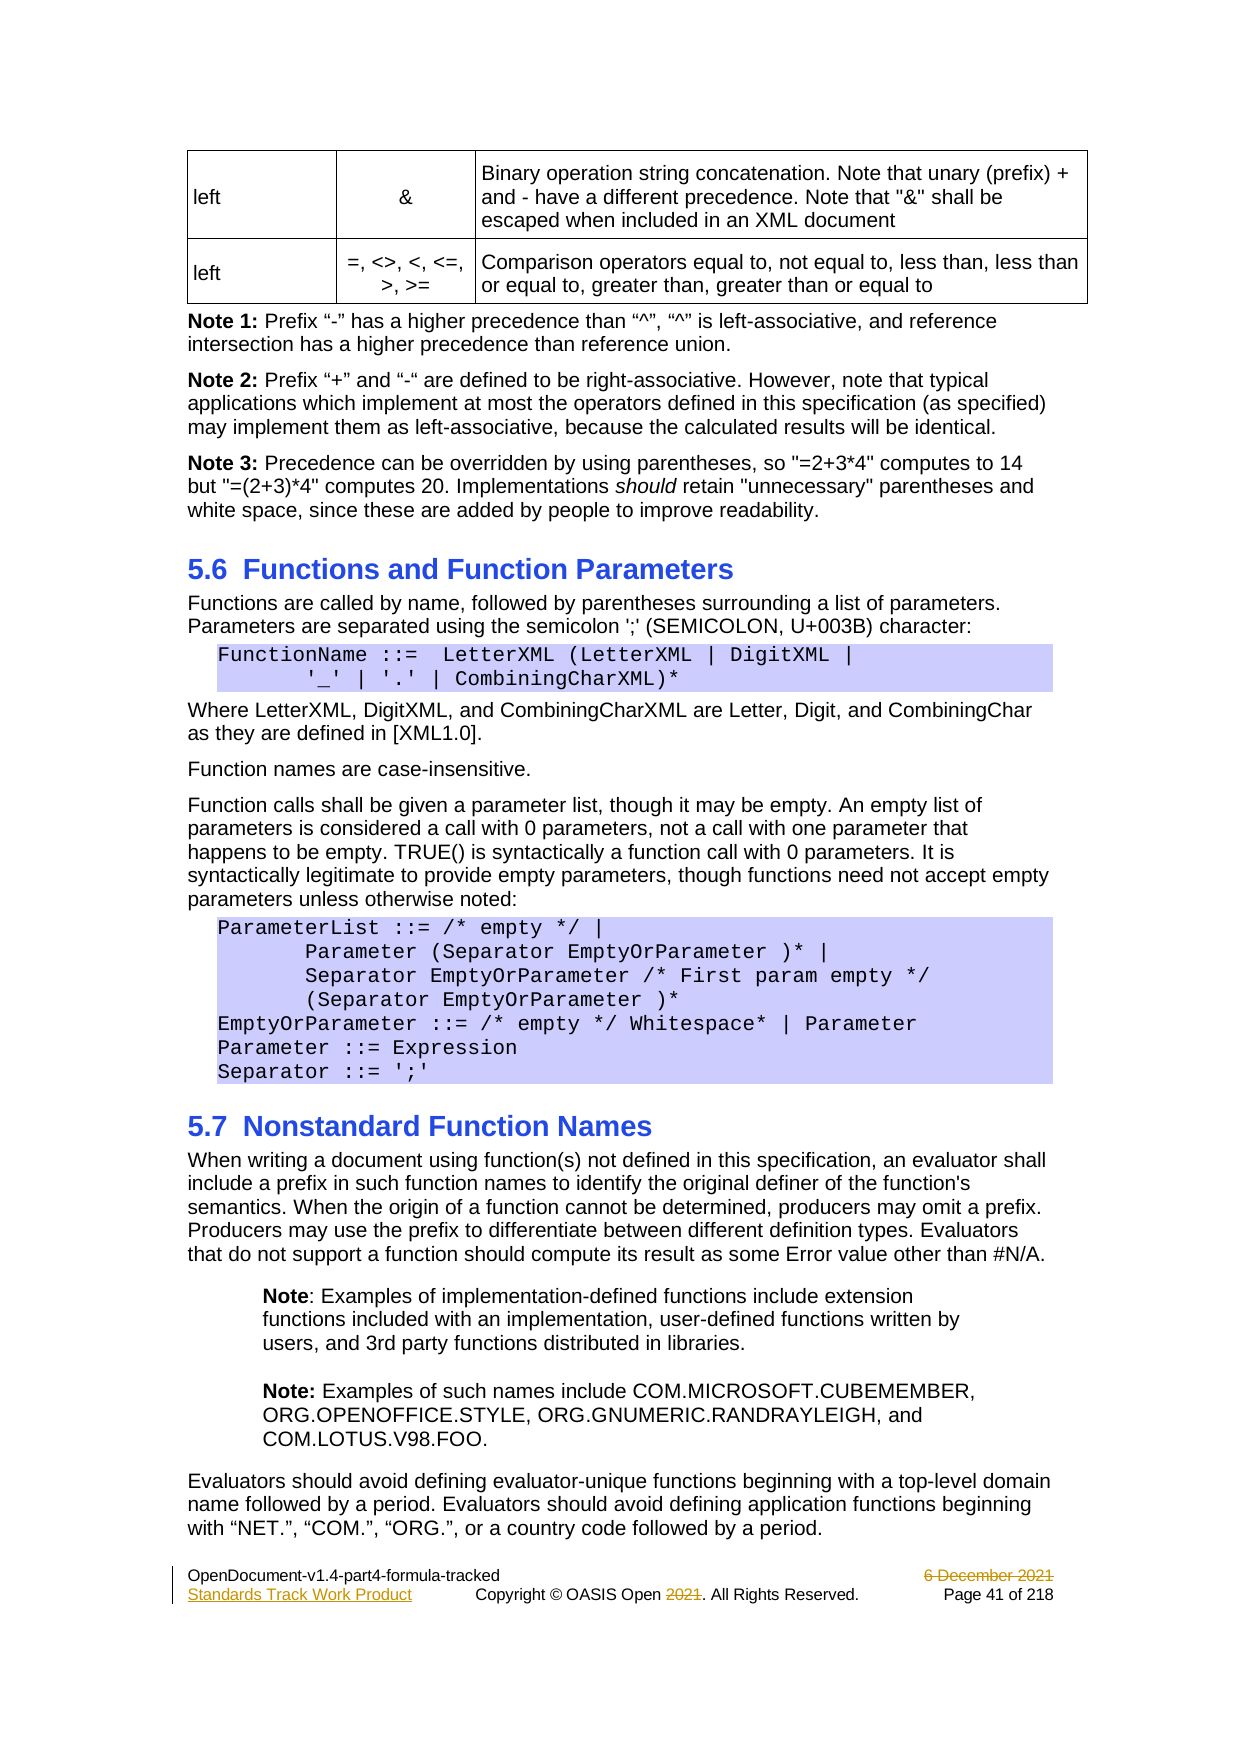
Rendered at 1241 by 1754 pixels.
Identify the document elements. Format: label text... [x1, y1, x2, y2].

table_cell left [188, 239, 336, 303]
text Function names are case-insensitive. [187, 757, 1053, 781]
text EmptyOrParameter ::= /* empty */ Whitespace* | Parameter [217, 1013, 1053, 1037]
text Parameter (Separator EmptyOrParameter )* | [217, 941, 1053, 965]
text Note: Examples of implementation-defined functions include extension functions included with an implementation, user-defined functions written by users, and 3rd party functions distributed in libraries. [262, 1284, 978, 1355]
table_cell & [337, 151, 475, 238]
text Parameter ::= Expression [217, 1037, 1053, 1061]
text FunctionName ::= LetterXML (LetterXML | DigitXML | [217, 644, 1053, 668]
text ParameterList ::= /* empty */ | [217, 917, 1053, 941]
text (Separator EmptyOrParameter )* [217, 989, 1053, 1013]
text Note 3: Precedence can be overridden by using parentheses, so "=2+3*4" computes to 14 but "=(2+3)*4" computes 20. Implementations should retain "unnecessary" parentheses and white space, since these are added by people to improve readability. [187, 451, 1053, 522]
text '_' | '.' | CombiningCharXML)* [217, 668, 1053, 692]
text Function calls shall be given a parameter list, though it may be empty. An empty list of parameters is considered a call with 0 parameters, not a call with one parameter that happens to be empty. TRUE() is syntactically a function call with 0 parameters. It is syntactically legitimate to provide empty parameters, though functions need not accept empty parameters unless otherwise noted: [187, 793, 1053, 911]
text Evaluators should avoid defining evaluator-unique functions beginning with a top-level domain name followed by a period. Evaluators should avoid defining application functions beginning with “NET.”, “COM.”, “ORG.”, or a country code followed by a period. [187, 1469, 1053, 1540]
text When writing a document using function(s) not defined in this specification, an evaluator shall include a prefix in such function names to identify the original definer of the function's semantics. When the origin of a function cannot be determined, producers may omit a prefix. Producers may use the prefix to differentiate between different definition types. Evaluators that do not support a function should compute its result as some Error value other than #N/A. [187, 1148, 1053, 1266]
subtitle Functions and Function Parameters [187, 553, 1053, 585]
table_cell Comparison operators equal to, not equal to, less than, less than or equal to, greater than, greater than or equal to [476, 239, 1087, 303]
text Note: Examples of such names include COM.MICROSOFT.CUBEMEMBER, ORG.OPENOFFICE.STYLE, ORG.GNUMERIC.RANDRAYLEIGH, and COM.LOTUS.V98.FOO. [262, 1380, 978, 1451]
text Separator EmptyOrParameter /* First param empty */ [217, 965, 1053, 989]
table_cell Binary operation string concatenation. Note that unary (prefix) + and - have a different precedence. Note that "&" shall be escaped when included in an XML document [476, 151, 1087, 238]
table_cell left [188, 151, 336, 238]
text Separator ::= ';' [217, 1061, 1053, 1084]
subtitle Nonstandard Function Names [187, 1109, 1053, 1142]
text Where LetterXML, DigitXML, and CombiningCharXML are Letter, Digit, and CombiningChar as they are defined in [XML1.0]. [187, 698, 1053, 745]
table_cell =, <>, <, <=, >, >= [337, 239, 475, 303]
text Note 1: Prefix “-” has a higher precedence than “^”, “^” is left-associative, and reference intersection has a higher precedence than reference union. [187, 309, 1053, 356]
text Note 2: Prefix “+” and “-“ are defined to be right-associative. However, note that typical applications which implement at most the operators defined in this specification (as specified) may implement them as left-associative, because the calculated results will be identical. [187, 368, 1053, 439]
text Functions are called by name, followed by parentheses surrounding a list of parameters. Parameters are separated using the semicolon ';' (SEMICOLON, U+003B) character: [187, 591, 1053, 638]
